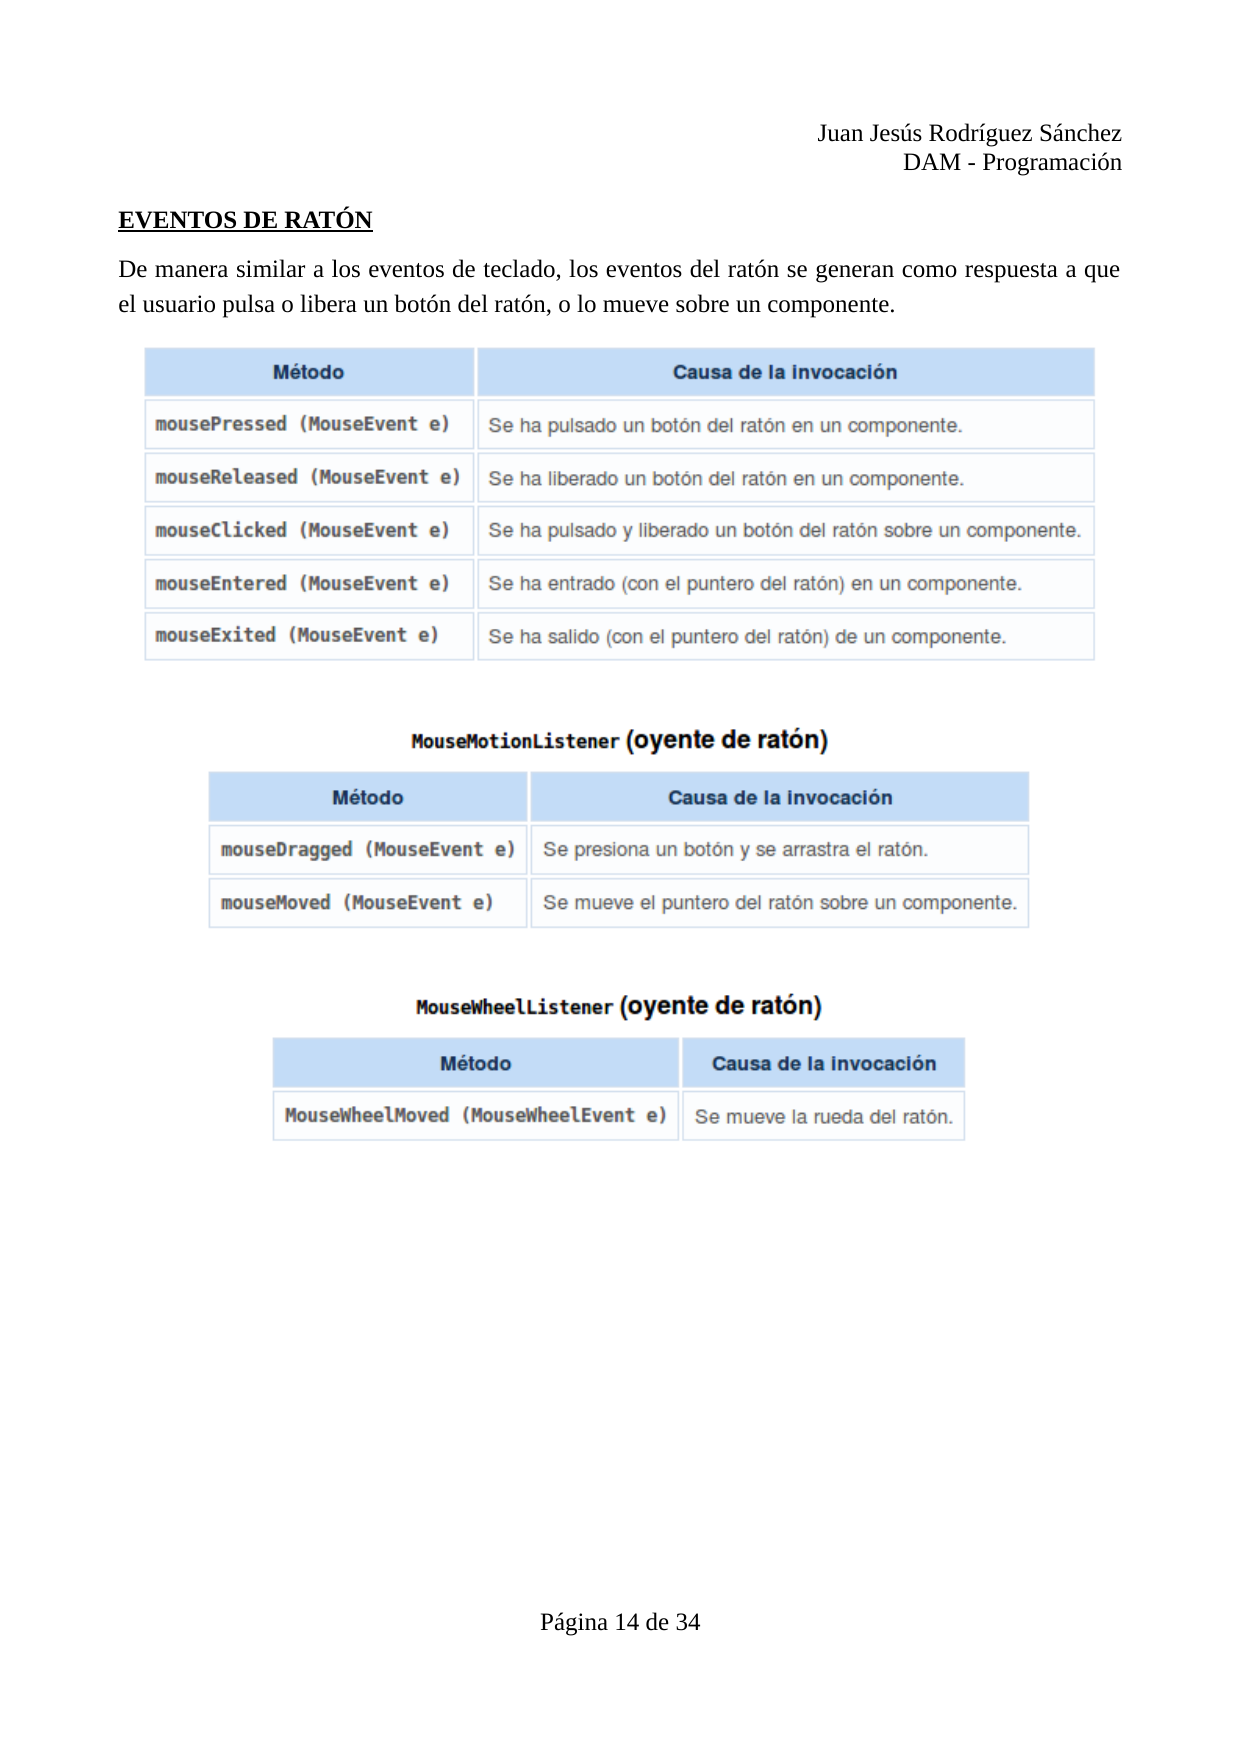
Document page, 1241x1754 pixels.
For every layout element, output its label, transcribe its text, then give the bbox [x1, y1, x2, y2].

picture [137, 337, 1103, 1152]
text De manera similar a los eventos de teclado, los eventos del ratón se generan como respuesta a que el usuario pulsa o libera un botón del ratón, o lo mueve sobre un componente. [118, 254, 1122, 317]
text EVENTOS DE RATÓN [118, 205, 1122, 234]
